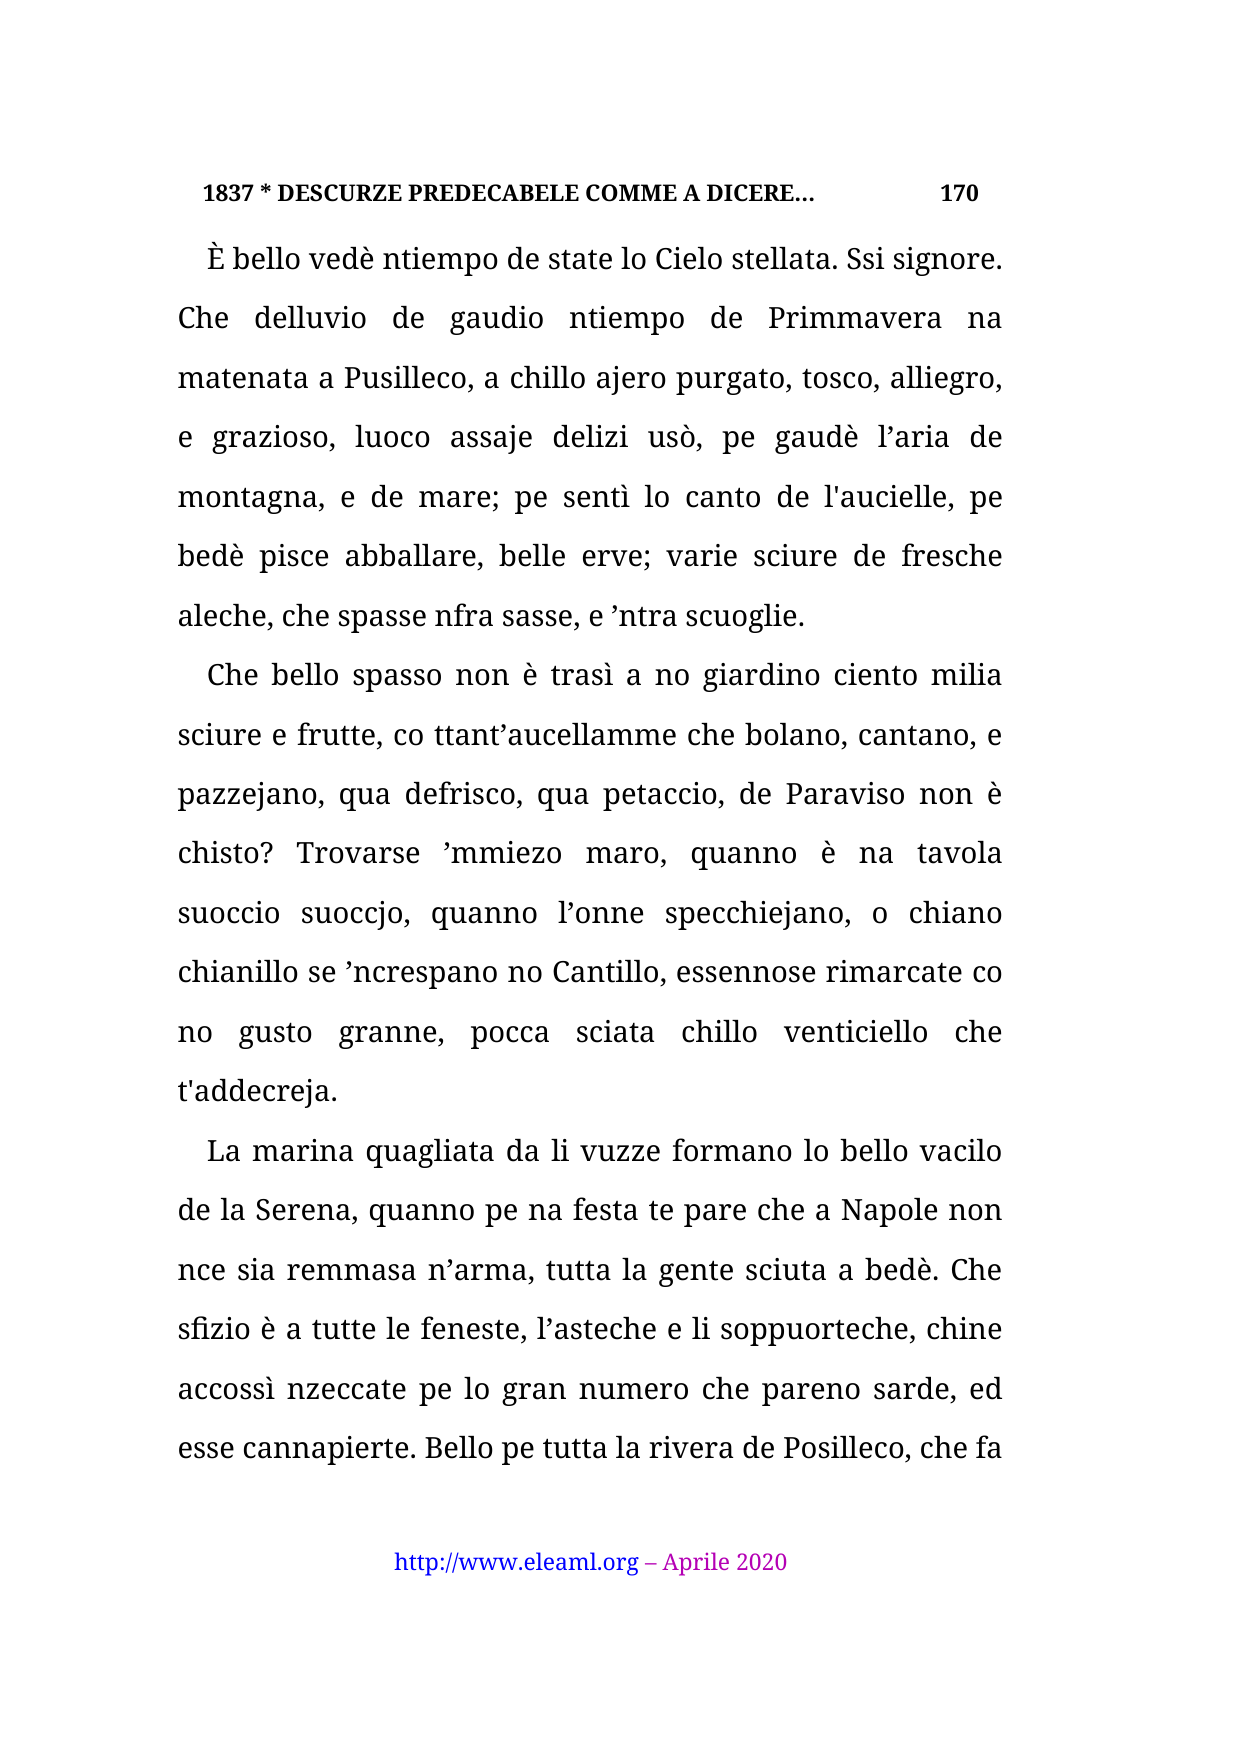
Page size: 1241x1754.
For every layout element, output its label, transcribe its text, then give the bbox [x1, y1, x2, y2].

text Che bello spasso non è trasì a no giardino ciento milia sciure e frutte, co ttant’aucellamme che bolano, cantano, e pazzejano, qua defrisco, qua petaccio, de Paraviso non è chisto? Trovarse ’mmiezo maro, quanno è na tavola suoccio suoccjo, quanno l’onne specchiejano, o chiano chianillo se ’ncrespano no Cantillo, essennose rimarcate co no gusto granne, pocca sciata chillo venticiello che t'addecreja. [177, 654, 1004, 1110]
text La marina quagliata da li vuzze formano lo bello vacilo de la Serena, quanno pe na festa te pare che a Napole non nce sia remmasa n’arma, tutta la gente sciuta a bedè. Che sfizio è a tutte le feneste, l’asteche e li soppuorteche, chine accossì nzeccate pe lo gran numero che pareno sarde, ed esse cannapierte. Bello pe tutta la rivera de Posilleco, che fa [177, 1130, 1004, 1467]
text È bello vedè ntiempo de state lo Cielo stellata. Ssi signore. Che delluvio de gaudio ntiempo de Primmavera na matenata a Pusilleco, a chillo ajero purgato, tosco, alliegro, e grazioso, luoco assaje delizi usò, pe gaudè l’aria de montagna, e de mare; pe sentì lo canto de l'aucielle, pe bedè pisce abballare, belle erve; varie sciure de fresche aleche, che spasse nfra sasse, e ’ntra scuoglie. [177, 238, 1004, 634]
